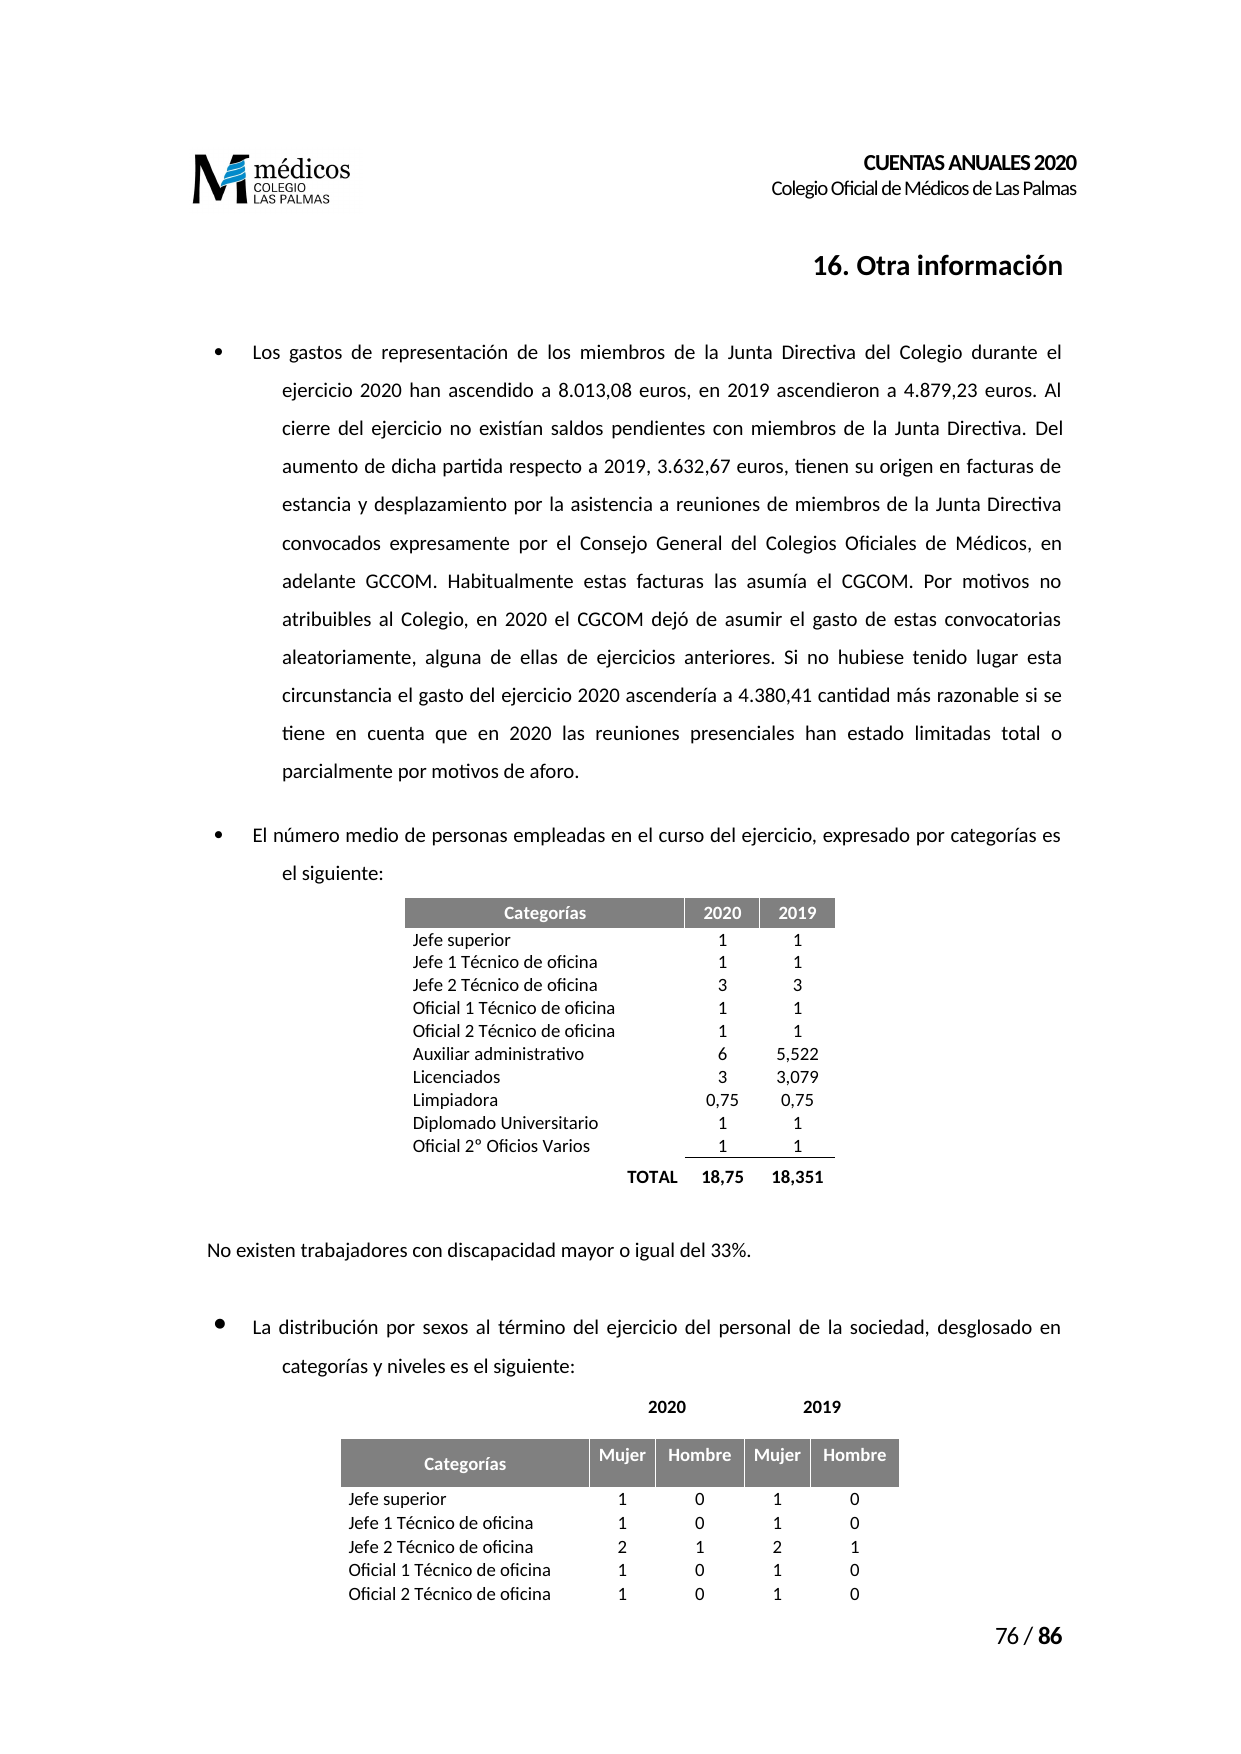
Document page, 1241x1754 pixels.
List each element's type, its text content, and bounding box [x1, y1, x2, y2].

table_cell 0 [655, 1582, 744, 1605]
table_cell Jefe 2 Técnico de oficina [341, 1535, 589, 1558]
table_cell 0,75 [685, 1088, 760, 1111]
table_cell Jefe superior [405, 928, 685, 951]
table_cell 2 [744, 1535, 810, 1558]
table_cell Limpiadora [405, 1088, 685, 1111]
table_cell 1 [760, 1134, 835, 1157]
table_header 2019 [760, 898, 835, 928]
table_cell 0 [810, 1582, 899, 1605]
table_cell Hombre [811, 1439, 899, 1487]
table_header [341, 1391, 589, 1439]
table_cell 0 [810, 1511, 899, 1534]
text No existen trabajadores con discapacidad mayor o igual del 33%. [207, 1238, 1063, 1263]
table_cell 1 [744, 1558, 810, 1582]
table_cell 1 [760, 951, 835, 973]
table_cell 1 [760, 928, 835, 951]
table_cell 3 [760, 974, 835, 996]
table_header 2020 [685, 898, 759, 928]
table_cell 3,079 [760, 1065, 835, 1088]
table_cell Jefe 2 Técnico de oficina [405, 974, 685, 996]
table_cell Oficial 1 Técnico de oficina [341, 1558, 589, 1582]
table_cell 0,75 [760, 1088, 835, 1111]
table_cell Licenciados [405, 1065, 685, 1088]
table_header 2020 [589, 1391, 744, 1439]
table_cell 1 [589, 1558, 655, 1582]
table_cell Mujer [590, 1439, 655, 1487]
table_cell 6 [685, 1042, 760, 1065]
list Los gastos de representación de los miembros de la Junta Directiva del Colegio durante el ejercicio 2020 han ascendido a 8.013,08 euros, en 2019 ascendieron a 4.879,23 euros. Al cierre del ejercicio no existían saldos pendientes con miembros de la Junta Directiva. Del aumento de dicha partida respecto a 2019, 3.632,67 euros, tienen su origen en facturas de estancia y desplazamiento por la asistencia a reuniones de miembros de la Junta Directiva convocados expresamente por el Consejo General del Colegios Oficiales de Médicos, en adelante GCCOM. Habitualmente estas facturas las asumía el CGCOM. Por motivos no atribuibles al Colegio, en 2020 el CGCOM dejó de asumir el gasto de estas convocatorias aleatoriamente, alguna de ellas de ejercicios anteriores. Si no hubiese tenido lugar esta circunstancia el gasto del ejercicio 2020 ascendería a 4.380,41 cantidad más razonable si se tiene en cuenta que en 2020 las reuniones presenciales han estado limitadas total o parcialmente por motivos de aforo. [215, 339, 1063, 784]
table_cell 5,522 [760, 1042, 835, 1065]
table_cell 1 [744, 1511, 810, 1534]
table_cell Diplomado Universitario [405, 1111, 685, 1134]
table_cell 1 [685, 1134, 760, 1157]
table_cell Oficial 1 Técnico de oficina [405, 996, 685, 1019]
table_cell Auxiliar administrativo [405, 1042, 685, 1065]
table_header Categorías [405, 898, 684, 928]
table_cell 1 [810, 1535, 899, 1558]
text 16. Otra información [177, 247, 1063, 283]
table_cell 1 [655, 1535, 744, 1558]
table_cell 1 [744, 1582, 810, 1605]
table_cell TOTAL [405, 1157, 685, 1196]
table_cell 1 [685, 951, 760, 973]
table_header 2019 [744, 1391, 899, 1439]
table_cell Oficial 2 Técnico de oficina [341, 1582, 589, 1605]
table_cell 1 [685, 1111, 760, 1134]
table_cell Mujer [745, 1439, 810, 1487]
table_cell Jefe 1 Técnico de oficina [405, 951, 685, 973]
table_cell 1 [760, 1019, 835, 1042]
table_cell 0 [810, 1558, 899, 1582]
table_cell 1 [589, 1511, 655, 1534]
table_cell 18,75 [685, 1158, 760, 1196]
table_cell 1 [589, 1487, 655, 1511]
table_cell Oficial 2º Oficios Varios [405, 1134, 685, 1157]
table_cell 1 [685, 928, 760, 951]
table_cell Oficial 2 Técnico de oficina [405, 1019, 685, 1042]
table_cell 1 [589, 1582, 655, 1605]
table_cell 3 [685, 974, 760, 996]
table_cell 2 [589, 1535, 655, 1558]
table_cell Hombre [656, 1439, 744, 1487]
table_cell 0 [655, 1558, 744, 1582]
table_cell 1 [685, 1019, 760, 1042]
table_cell 3 [685, 1065, 760, 1088]
table_cell 1 [685, 996, 760, 1019]
table_cell Jefe 1 Técnico de oficina [341, 1511, 589, 1534]
table_cell 0 [655, 1511, 744, 1534]
table_cell Jefe superior [341, 1487, 589, 1511]
list La distribución por sexos al término del ejercicio del personal de la sociedad, desglosado en categorías y niveles es el siguiente: [215, 1314, 1063, 1379]
table_cell 18,351 [760, 1158, 835, 1196]
table_cell 1 [760, 1111, 835, 1134]
list El número medio de personas empleadas en el curso del ejercicio, expresado por categorías es el siguiente: [215, 822, 1063, 886]
table_cell 1 [760, 996, 835, 1019]
table_cell 0 [655, 1487, 744, 1511]
table_cell 1 [744, 1487, 810, 1511]
table_cell Categorías [341, 1439, 589, 1487]
table_cell 0 [810, 1487, 899, 1511]
